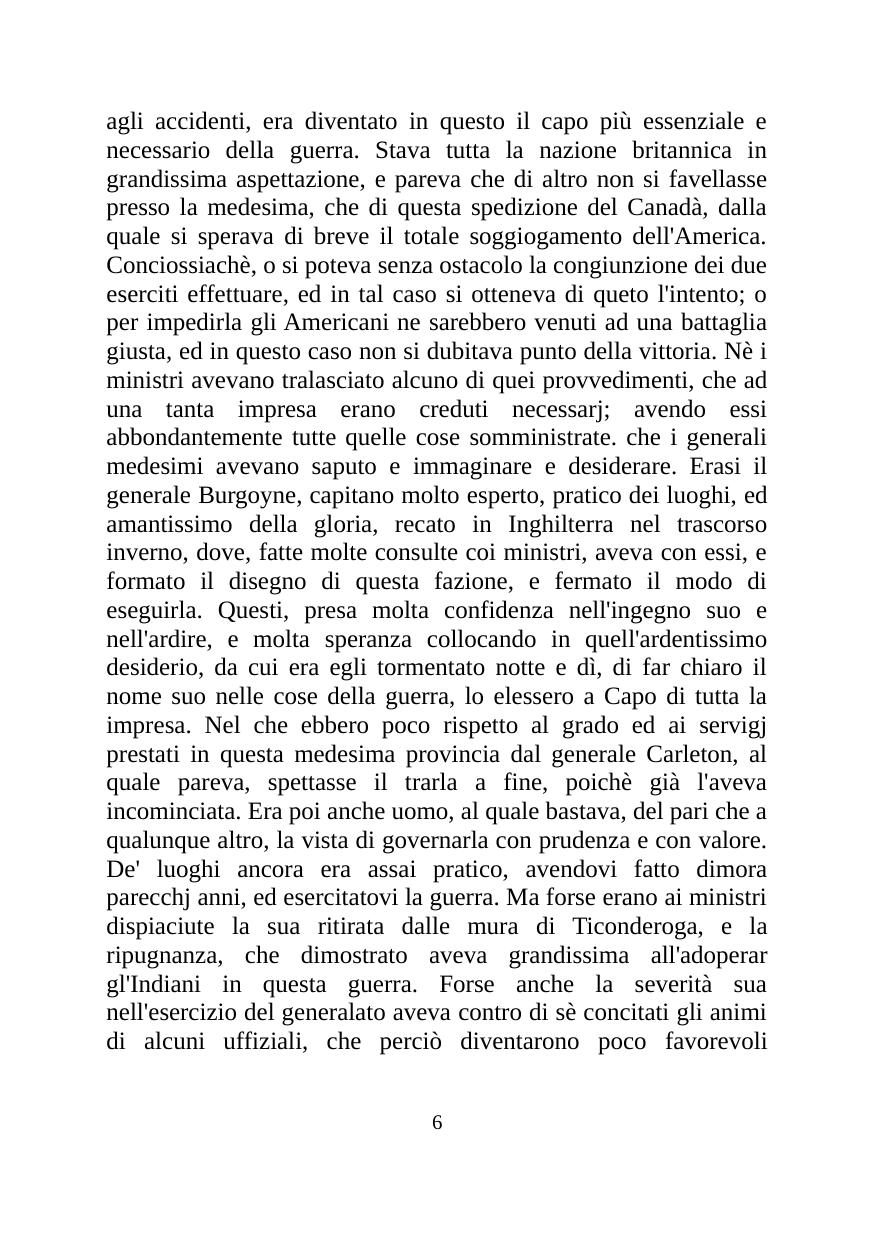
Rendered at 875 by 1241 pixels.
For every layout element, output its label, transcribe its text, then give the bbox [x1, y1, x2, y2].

text agli accidenti, era diventato in questo il capo più essenziale e necessario della guerra. Stava tutta la nazione britannica in grandissima aspettazione, e pareva che di altro non si favellasse presso la medesima, che di questa spedizione del Canadà, dalla quale si sperava di breve il totale soggiogamento dell'America. Conciossiachè, o si poteva senza ostacolo la congiunzione dei due eserciti effettuare, ed in tal caso si otteneva di queto l'intento; o per impedirla gli Americani ne sarebbero venuti ad una battaglia giusta, ed in questo caso non si dubitava punto della vittoria. Nè i ministri avevano tralasciato alcuno di quei provvedimenti, che ad una tanta impresa erano creduti necessarj; avendo essi abbondantemente tutte quelle cose somministrate. che i generali medesimi avevano saputo e immaginare e desiderare. Erasi il generale Burgoyne, capitano molto esperto, pratico dei luoghi, ed amantissimo della gloria, recato in Inghilterra nel trascorso inverno, dove, fatte molte consulte coi ministri, aveva con essi, e formato il disegno di questa fazione, e fermato il modo di eseguirla. Questi, presa molta confidenza nell'ingegno suo e nell'ardire, e molta speranza collocando in quell'ardentissimo desiderio, da cui era egli tormentato notte e dì, di far chiaro il nome suo nelle cose della guerra, lo elessero a Capo di tutta la impresa. Nel che ebbero poco rispetto al grado ed ai servigj prestati in questa medesima provincia dal generale Carleton, al quale pareva, spettasse il trarla a fine, poichè già l'aveva incominciata. Era poi anche uomo, al quale bastava, del pari che a qualunque altro, la vista di governarla con prudenza e con valore. De' luoghi ancora era assai pratico, avendovi fatto dimora parecchj anni, ed esercitatovi la guerra. Ma forse erano ai ministri dispiaciute la sua ritirata dalle mura di Ticonderoga, e la ripugnanza, che dimostrato aveva grandissima all'adoperar gl'Indiani in questa guerra. Forse anche la severità sua nell'esercizio del generalato aveva contro di sè concitati gli animi di alcuni uffiziali, che perciò diventarono poco favorevoli [106, 106, 768, 1055]
